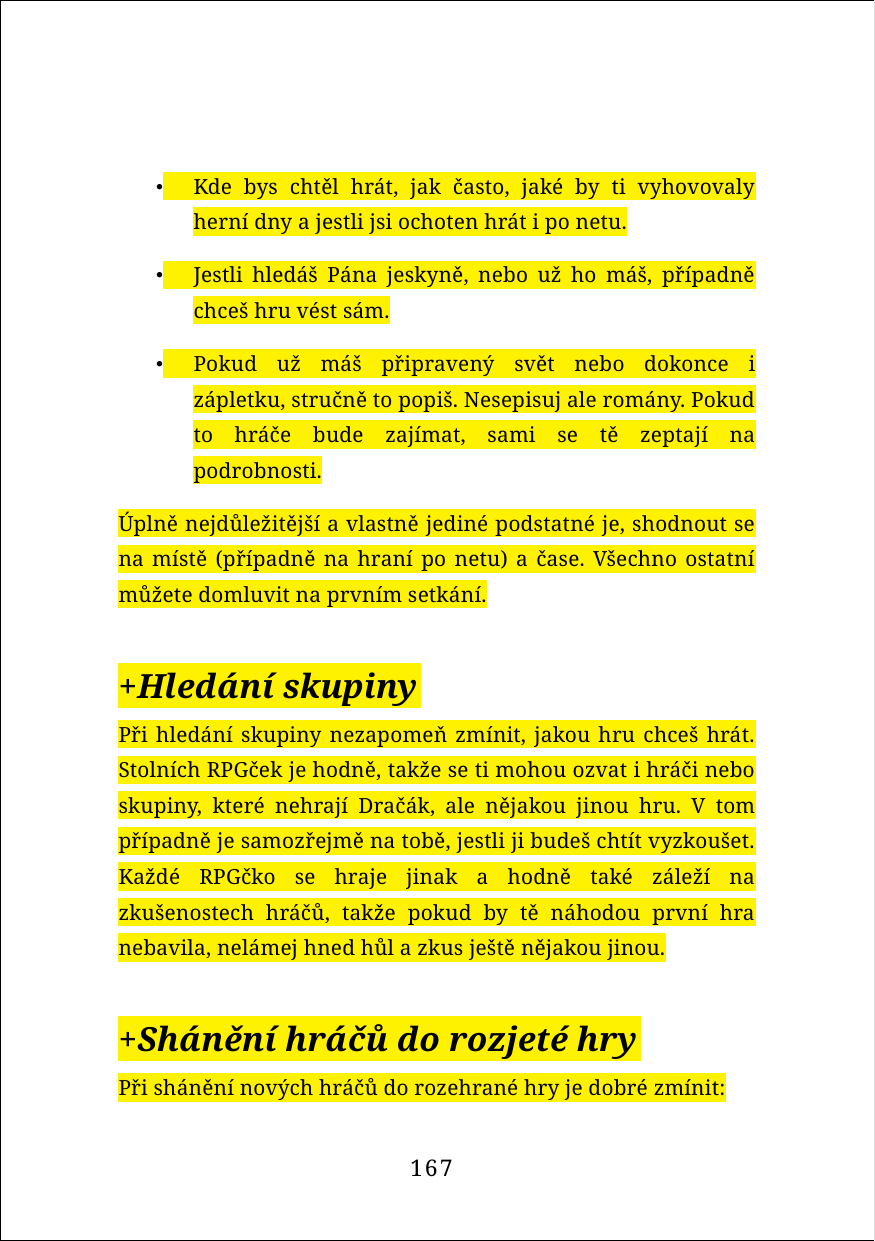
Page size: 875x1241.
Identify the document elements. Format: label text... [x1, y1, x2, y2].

text Při hledání skupiny nezapomeň zmínit, jakou hru chceš hrát. Stolních RPGček je hodně, takže se ti mohou ozvat i hráči nebo skupiny, které nehrají Dračák, ale nějakou jinou hru. V tom případně je samozřejmě na tobě, jestli ji budeš chtít vyzkoušet. Každé RPGčko se hraje jinak a hodně také záleží na zkušenostech hráčů, takže pokud by tě náhodou první hra nebavila, nelámej hned hůl a zkus ještě nějakou jinou. [118, 720, 756, 962]
list Jestli hledáš Pána jeskyně, nebo už ho máš, případně chceš hru vést sám. [156, 261, 756, 324]
list Kde bys chtěl hrát, jak často, jaké by ti vyhovovaly herní dny a jestli jsi ochoten hrát i po netu. [156, 172, 756, 236]
list Pokud už máš připravený svět nebo dokonce i zápletku, stručně to popiš. Nesepisuj ale romány. Pokud to hráče bude zajímat, sami se tě zeptají na podrobnosti. [156, 349, 756, 484]
subtitle +Shánění hráčů do rozjeté hry [118, 1016, 756, 1061]
text Úplně nejdůležitější a vlastně jediné podstatné je, shodnout se na místě (případně na hraní po netu) a čase. Všechno ostatní můžete domluvit na prvním setkání. [118, 509, 756, 608]
text Při shánění nových hráčů do rozehrané hry je dobré zmínit: [118, 1073, 756, 1102]
subtitle +Hledání skupiny [118, 663, 756, 708]
